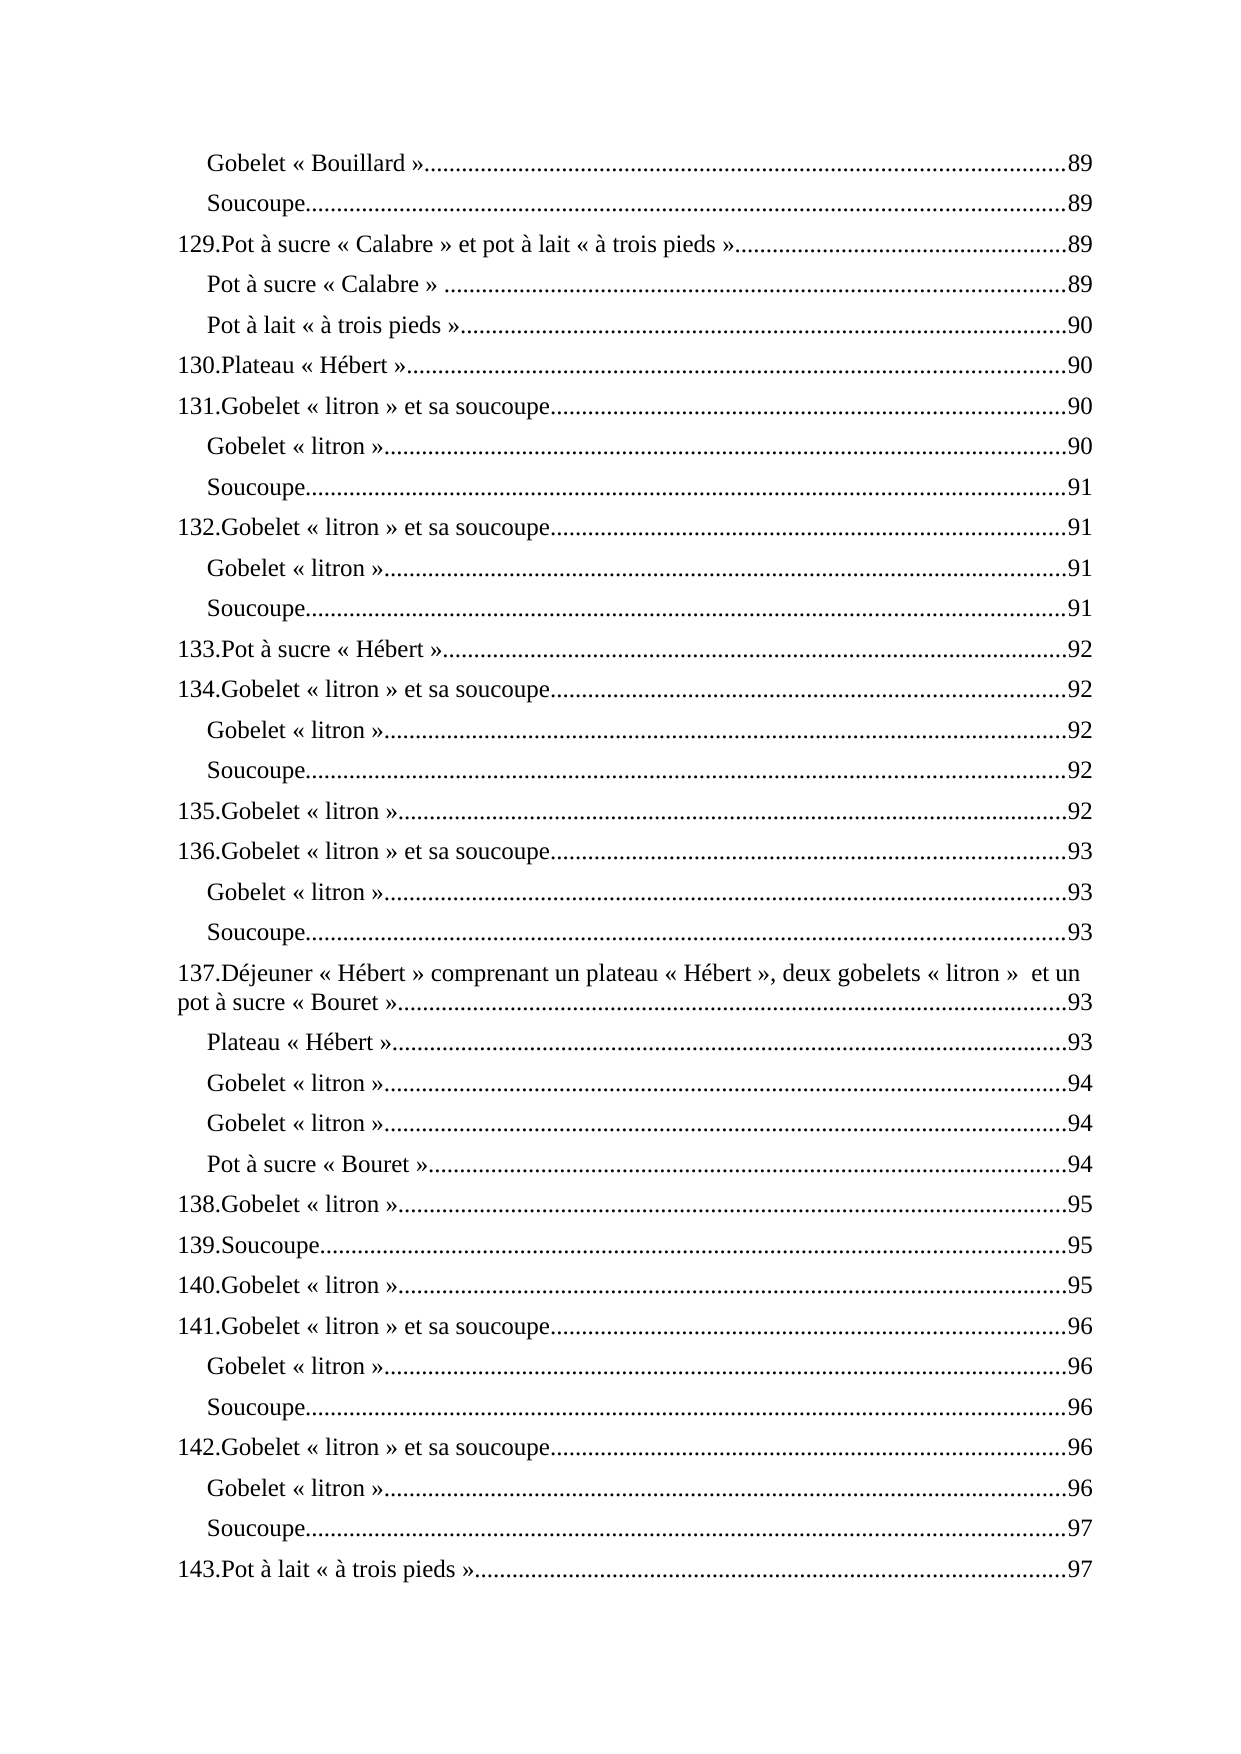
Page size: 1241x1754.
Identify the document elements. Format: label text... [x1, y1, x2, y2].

text 130.Plateau « Hébert » 90 [177, 350, 1093, 379]
text Pot à lait « à trois pieds » 90 [207, 310, 1093, 338]
text Soucoupe 97 [207, 1513, 1093, 1542]
text Soucoupe 91 [207, 593, 1093, 622]
text 142.Gobelet « litron » et sa soucoupe 96 [177, 1432, 1093, 1461]
text 138.Gobelet « litron » 95 [177, 1189, 1093, 1218]
text Gobelet « Bouillard » 89 [207, 148, 1093, 176]
text Gobelet « litron » 94 [207, 1068, 1093, 1097]
text Gobelet « litron » 96 [207, 1351, 1093, 1380]
text 132.Gobelet « litron » et sa soucoupe 91 [177, 512, 1093, 541]
text 140.Gobelet « litron » 95 [177, 1270, 1093, 1299]
text 139.Soucoupe 95 [177, 1230, 1093, 1259]
text Gobelet « litron » 96 [207, 1473, 1093, 1502]
text Soucoupe 89 [207, 188, 1093, 217]
text 141.Gobelet « litron » et sa soucoupe 96 [177, 1311, 1093, 1340]
text Gobelet « litron » 93 [207, 877, 1093, 906]
text Soucoupe 92 [207, 755, 1093, 784]
text 129.Pot à sucre « Calabre » et pot à lait « à trois pieds » 89 [177, 229, 1093, 257]
text Gobelet « litron » 94 [207, 1108, 1093, 1137]
text 134.Gobelet « litron » et sa soucoupe 92 [177, 674, 1093, 703]
text Gobelet « litron » 90 [207, 431, 1093, 460]
text Soucoupe 93 [207, 917, 1093, 946]
text Soucoupe 91 [207, 472, 1093, 501]
text Pot à sucre « Calabre » 89 [207, 269, 1093, 298]
text 136.Gobelet « litron » et sa soucoupe 93 [177, 836, 1093, 865]
text Soucoupe 96 [207, 1392, 1093, 1421]
text 133.Pot à sucre « Hébert » 92 [177, 634, 1093, 663]
text 135.Gobelet « litron » 92 [177, 796, 1093, 825]
text Gobelet « litron » 92 [207, 715, 1093, 744]
text 143.Pot à lait « à trois pieds » 97 [177, 1554, 1093, 1583]
text Plateau « Hébert » 93 [207, 1027, 1093, 1056]
text Pot à sucre « Bouret » 94 [207, 1149, 1093, 1178]
text Gobelet « litron » 91 [207, 553, 1093, 582]
text 137.Déjeuner « Hébert » comprenant un plateau « Hébert », deux gobelets « litron » et un pot à sucre « Bouret » 93 [177, 958, 1093, 1016]
text 131.Gobelet « litron » et sa soucoupe 90 [177, 391, 1093, 419]
